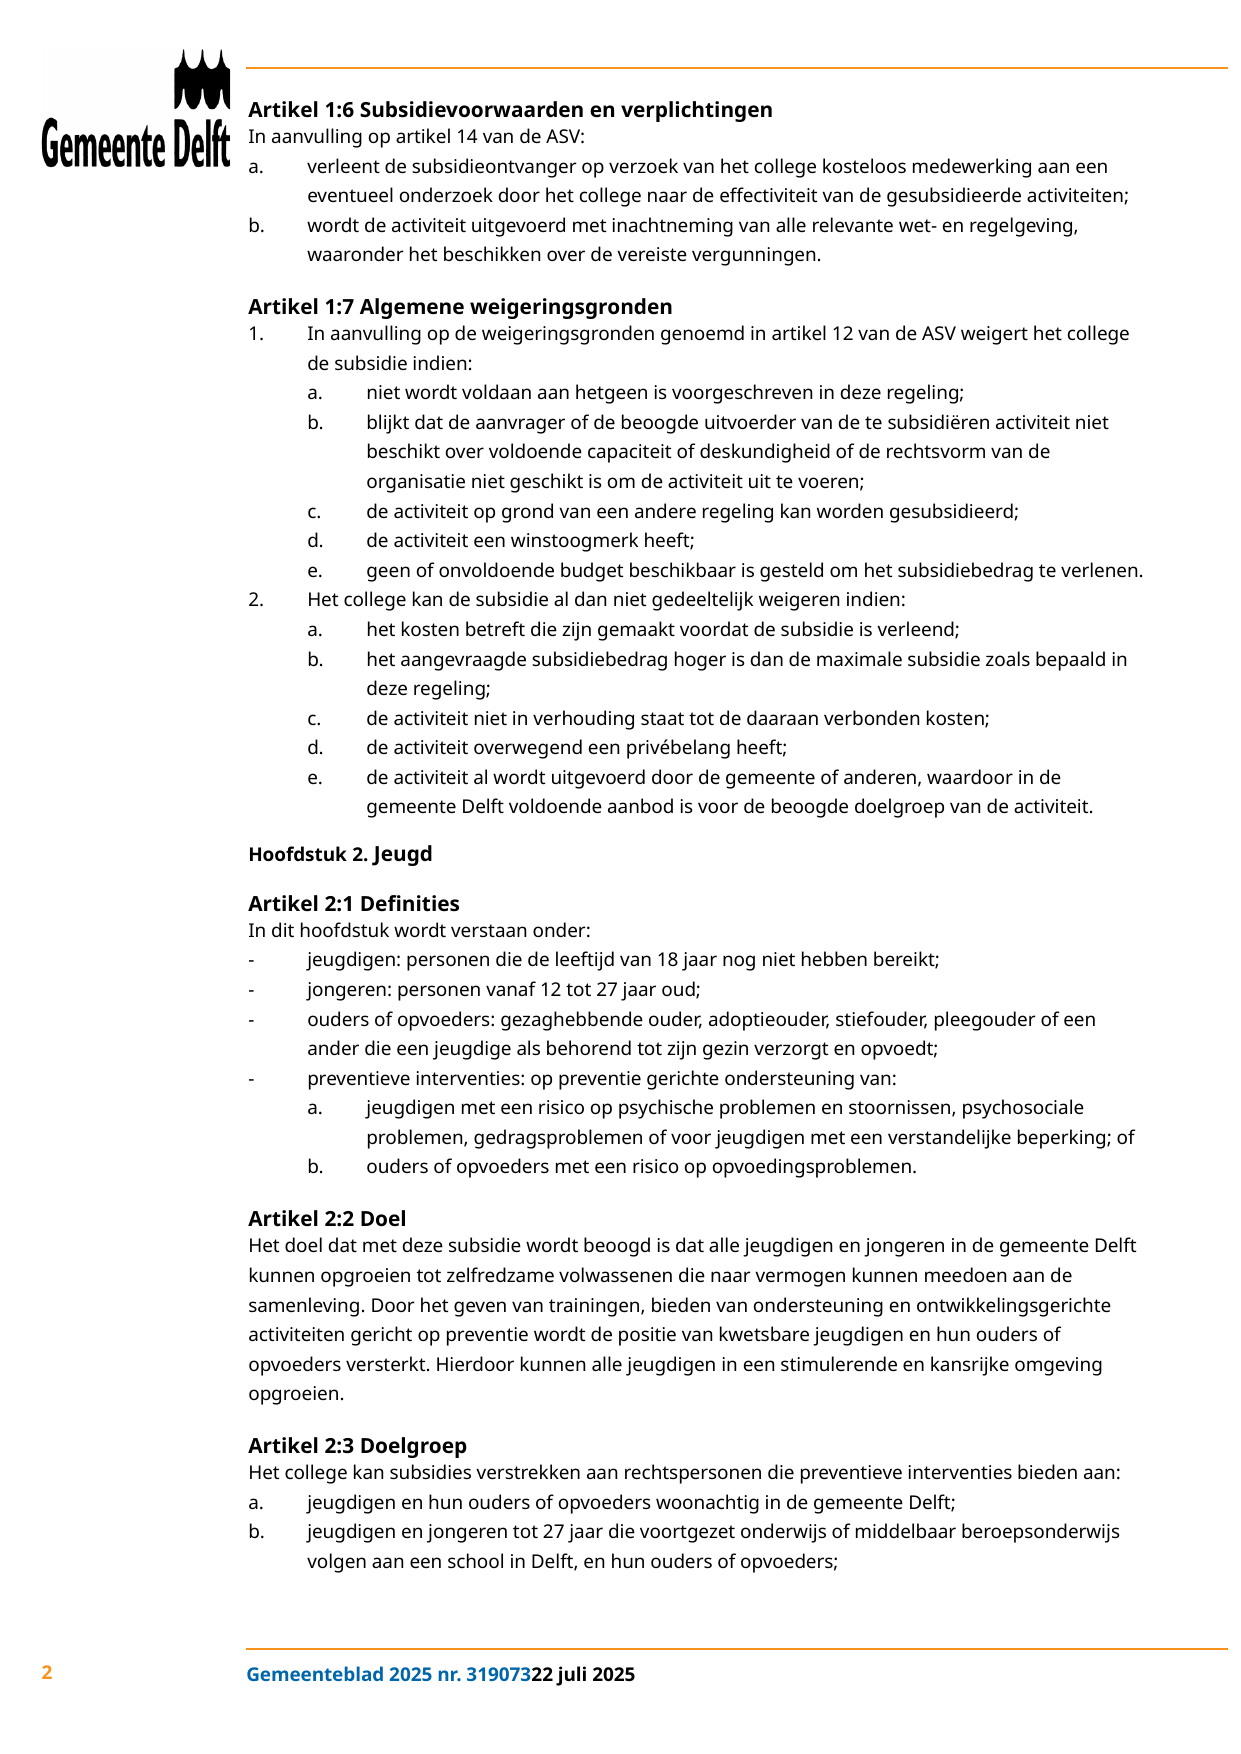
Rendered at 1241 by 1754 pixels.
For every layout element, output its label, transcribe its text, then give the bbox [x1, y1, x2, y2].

text Het college kan subsidies verstrekken aan rechtspersonen die preventieve interventies bieden aan: [248, 1459, 1152, 1485]
list Het college kan de subsidie al dan niet gedeeltelijk weigeren indien: [248, 587, 1152, 612]
list het aangevraagde subsidiebedrag hoger is dan de maximale subsidie zoals bepaald in deze regeling; [307, 646, 1152, 701]
list de activiteit niet in verhouding staat tot de daaraan verbonden kosten; [307, 705, 1152, 731]
list jeugdigen met een risico op psychische problemen en stoornissen, psychosociale problemen, gedragsproblemen of voor jeugdigen met een verstandelijke beperking; of [307, 1094, 1152, 1150]
picture [41, 47, 231, 172]
text In aanvulling op artikel 14 van de ASV: [248, 123, 1152, 149]
text Het doel dat met deze subsidie wordt beoogd is dat alle jeugdigen en jongeren in de gemeente Delft kunnen opgroeien tot zelfredzame volwassenen die naar vermogen kunnen meedoen aan de samenleving. Door het geven van trainingen, bieden van ondersteuning en ontwikkelingsgerichte activiteiten gericht op preventie wordt de positie van kwetsbare jeugdigen en hun ouders of opvoeders versterkt. Hierdoor kunnen alle jeugdigen in een stimulerende en kansrijke omgeving opgroeien. [248, 1233, 1152, 1406]
list jongeren: personen vanaf 12 tot 27 jaar oud; [248, 976, 1152, 1002]
list de activiteit op grond van een andere regeling kan worden gesubsidieerd; [307, 498, 1152, 524]
text Artikel 2:2 Doel [248, 1204, 1152, 1233]
list blijkt dat de aanvrager of de beoogde uitvoerder van de te subsidiëren activiteit niet beschikt over voldoende capaciteit of deskundigheid of de rechtsvorm van de organisatie niet geschikt is om de activiteit uit te voeren; [307, 409, 1152, 494]
list de activiteit overwegend een privébelang heeft; [307, 734, 1152, 760]
list het kosten betreft die zijn gemaakt voordat de subsidie is verleend; [307, 616, 1152, 642]
list wordt de activiteit uitgevoerd met inachtneming van alle relevante wet- en regelgeving, waaronder het beschikken over de vereiste vergunningen. [248, 212, 1152, 267]
list In aanvulling op de weigeringsgronden genoemd in artikel 12 van de ASV weigert het college de subsidie indien: [248, 320, 1152, 376]
list jeugdigen en hun ouders of opvoeders woonachtig in de gemeente Delft; [248, 1489, 1152, 1515]
list verleent de subsidieontvanger op verzoek van het college kosteloos medewerking aan een eventueel onderzoek door het college naar de effectiviteit van de gesubsidieerde activiteiten; [248, 153, 1152, 208]
text Artikel 2:3 Doelgroep [248, 1431, 1152, 1459]
list jeugdigen: personen die de leeftijd van 18 jaar nog niet hebben bereikt; [248, 947, 1152, 972]
list ouders of opvoeders met een risico op opvoedingsproblemen. [307, 1154, 1152, 1179]
list geen of onvoldoende budget beschikbaar is gesteld om het subsidiebedrag te verlenen. [307, 557, 1152, 583]
list de activiteit een winstoogmerk heeft; [307, 527, 1152, 553]
text Hoofdstuk 2. Jeugd [248, 839, 1152, 868]
text Artikel 1:6 Subsidievoorwaarden en verplichtingen [248, 95, 1152, 123]
list preventieve interventies: op preventie gerichte ondersteuning van: [248, 1065, 1152, 1091]
list ouders of opvoeders: gezaghebbende ouder, adoptieouder, stiefouder, pleegouder of een ander die een jeugdige als behorend tot zijn gezin verzorgt en opvoedt; [248, 1006, 1152, 1061]
text Artikel 2:1 Definities [248, 889, 1152, 917]
text In dit hoofdstuk wordt verstaan onder: [248, 917, 1152, 943]
list de activiteit al wordt uitgevoerd door de gemeente of anderen, waardoor in de gemeente Delft voldoende aanbod is voor de beoogde doelgroep van de activiteit. [307, 764, 1152, 819]
list niet wordt voldaan aan hetgeen is voorgeschreven in deze regeling; [307, 379, 1152, 405]
text Artikel 1:7 Algemene weigeringsgronden [248, 292, 1152, 320]
list jeugdigen en jongeren tot 27 jaar die voortgezet onderwijs of middelbaar beroepsonderwijs volgen aan een school in Delft, en hun ouders of opvoeders; [248, 1518, 1152, 1574]
